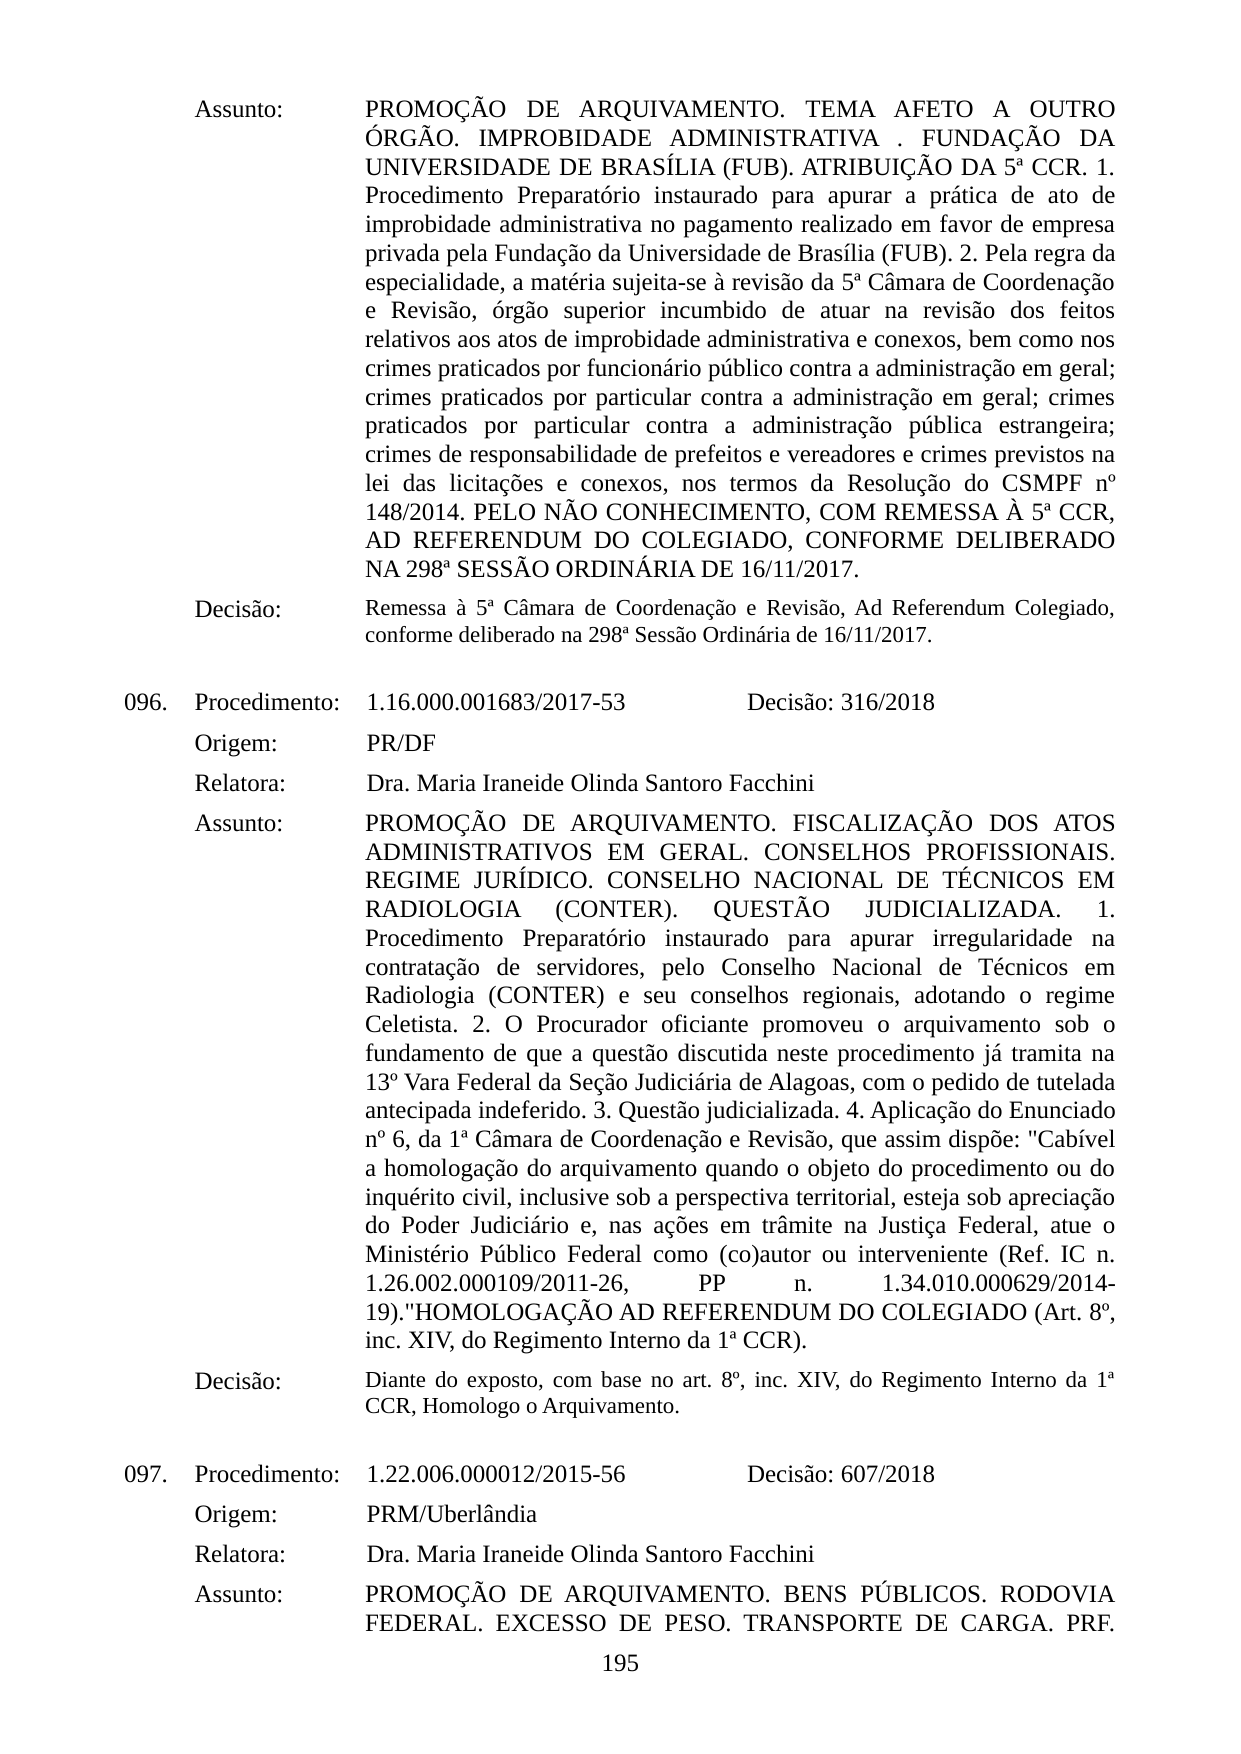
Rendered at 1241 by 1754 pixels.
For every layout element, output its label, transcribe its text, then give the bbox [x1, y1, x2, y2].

table_cell PROMOÇÃO DE ARQUIVAMENTO. BENS PÚBLICOS. RODOVIA FEDERAL. EXCESSO DE PESO. TRANSPORTE DE CARGA. PRF. [361, 1574, 1122, 1642]
table_header 097. [118, 1453, 188, 1493]
table_cell PROMOÇÃO DE ARQUIVAMENTO. TEMA AFETO A OUTRO ÓRGÃO. IMPROBIDADE ADMINISTRATIVA . FUNDAÇÃO DA UNIVERSIDADE DE BRASÍLIA (FUB). ATRIBUIÇÃO DA 5ª CCR. 1. Procedimento Preparatório instaurado para apurar a prática de ato de improbidade administrativa no pagamento realizado em favor de empresa privada pela Fundação da Universidade de Brasília (FUB). 2. Pela regra da especialidade, a matéria sujeita-se à revisão da 5ª Câmara de Coordenação e Revisão, órgão superior incumbido de atuar na revisão dos feitos relativos aos atos de improbidade administrativa e conexos, bem como nos crimes praticados por funcionário público contra a administração em geral; crimes praticados por particular contra a administração em geral; crimes praticados por particular contra a administração pública estrangeira; crimes de responsabilidade de prefeitos e vereadores e crimes previstos na lei das licitações e conexos, nos termos da Resolução do CSMPF nº 148/2014. PELO NÃO CONHECIMENTO, COM REMESSA À 5ª CCR, AD REFERENDUM DO COLEGIADO, CONFORME DELIBERADO NA 298ª SESSÃO ORDINÁRIA DE 16/11/2017. [361, 89, 1122, 589]
table_cell Origem: [189, 1493, 361, 1533]
table_header Procedimento: [189, 1453, 361, 1493]
table_header 1.22.006.000012/2015-56 [361, 1453, 741, 1493]
table_cell PR/DF [361, 722, 1122, 762]
table_cell [118, 1533, 188, 1573]
table_header Decisão: [189, 1360, 361, 1424]
table_cell [118, 1493, 188, 1533]
table_header Decisão: [189, 589, 361, 653]
table_header [118, 589, 189, 653]
table_cell Assunto: [189, 89, 361, 589]
table_cell PROMOÇÃO DE ARQUIVAMENTO. FISCALIZAÇÃO DOS ATOS ADMINISTRATIVOS EM GERAL. CONSELHOS PROFISSIONAIS. REGIME JURÍDICO. CONSELHO NACIONAL DE TÉCNICOS EM RADIOLOGIA (CONTER). QUESTÃO JUDICIALIZADA. 1. Procedimento Preparatório instaurado para apurar irregularidade na contratação de servidores, pelo Conselho Nacional de Técnicos em Radiologia (CONTER) e seu conselhos regionais, adotando o regime Celetista. 2. O Procurador oficiante promoveu o arquivamento sob o fundamento de que a questão discutida neste procedimento já tramita na 13º Vara Federal da Seção Judiciária de Alagoas, com o pedido de tutelada antecipada indeferido. 3. Questão judicializada. 4. Aplicação do Enunciado nº 6, da 1ª Câmara de Coordenação e Revisão, que assim dispõe: "Cabível a homologação do arquivamento quando o objeto do procedimento ou do inquérito civil, inclusive sob a perspectiva territorial, esteja sob apreciação do Poder Judiciário e, nas ações em trâmite na Justiça Federal, atue o Ministério Público Federal como (co)autor ou interveniente (Ref. IC n. 1.26.002.000109/2011-26, PP n. 1.34.010.000629/2014-19)."HOMOLOGAÇÃO AD REFERENDUM DO COLEGIADO (Art. 8º, inc. XIV, do Regimento Interno da 1ª CCR). [361, 802, 1122, 1360]
table_cell [118, 89, 188, 589]
table_header [118, 1360, 189, 1424]
table_cell Origem: [189, 722, 361, 762]
table_cell [118, 802, 188, 1360]
table_cell [118, 1574, 188, 1642]
table_cell Assunto: [189, 1574, 361, 1642]
table_cell Relatora: [189, 1533, 361, 1573]
table_cell Dra. Maria Iraneide Olinda Santoro Facchini [361, 1533, 1122, 1573]
table_header Decisão: 607/2018 [741, 1453, 1122, 1493]
table_header 1.16.000.001683/2017-53 [361, 682, 741, 722]
table_header Decisão: 316/2018 [741, 682, 1122, 722]
table_cell [118, 722, 188, 762]
table_header Procedimento: [189, 682, 361, 722]
table_cell Relatora: [189, 762, 361, 802]
table_header Diante do exposto, com base no art. 8º, inc. XIV, do Regimento Interno da 1ª CCR, Homologo o Arquivamento. [361, 1360, 1122, 1424]
table_header Remessa à 5ª Câmara de Coordenação e Revisão, Ad Referendum Colegiado, conforme deliberado na 298ª Sessão Ordinária de 16/11/2017. [361, 589, 1122, 653]
table_cell Dra. Maria Iraneide Olinda Santoro Facchini [361, 762, 1122, 802]
table_cell [118, 762, 188, 802]
table_cell Assunto: [189, 802, 361, 1360]
table_cell PRM/Uberlândia [361, 1493, 1122, 1533]
table_header 096. [118, 682, 188, 722]
